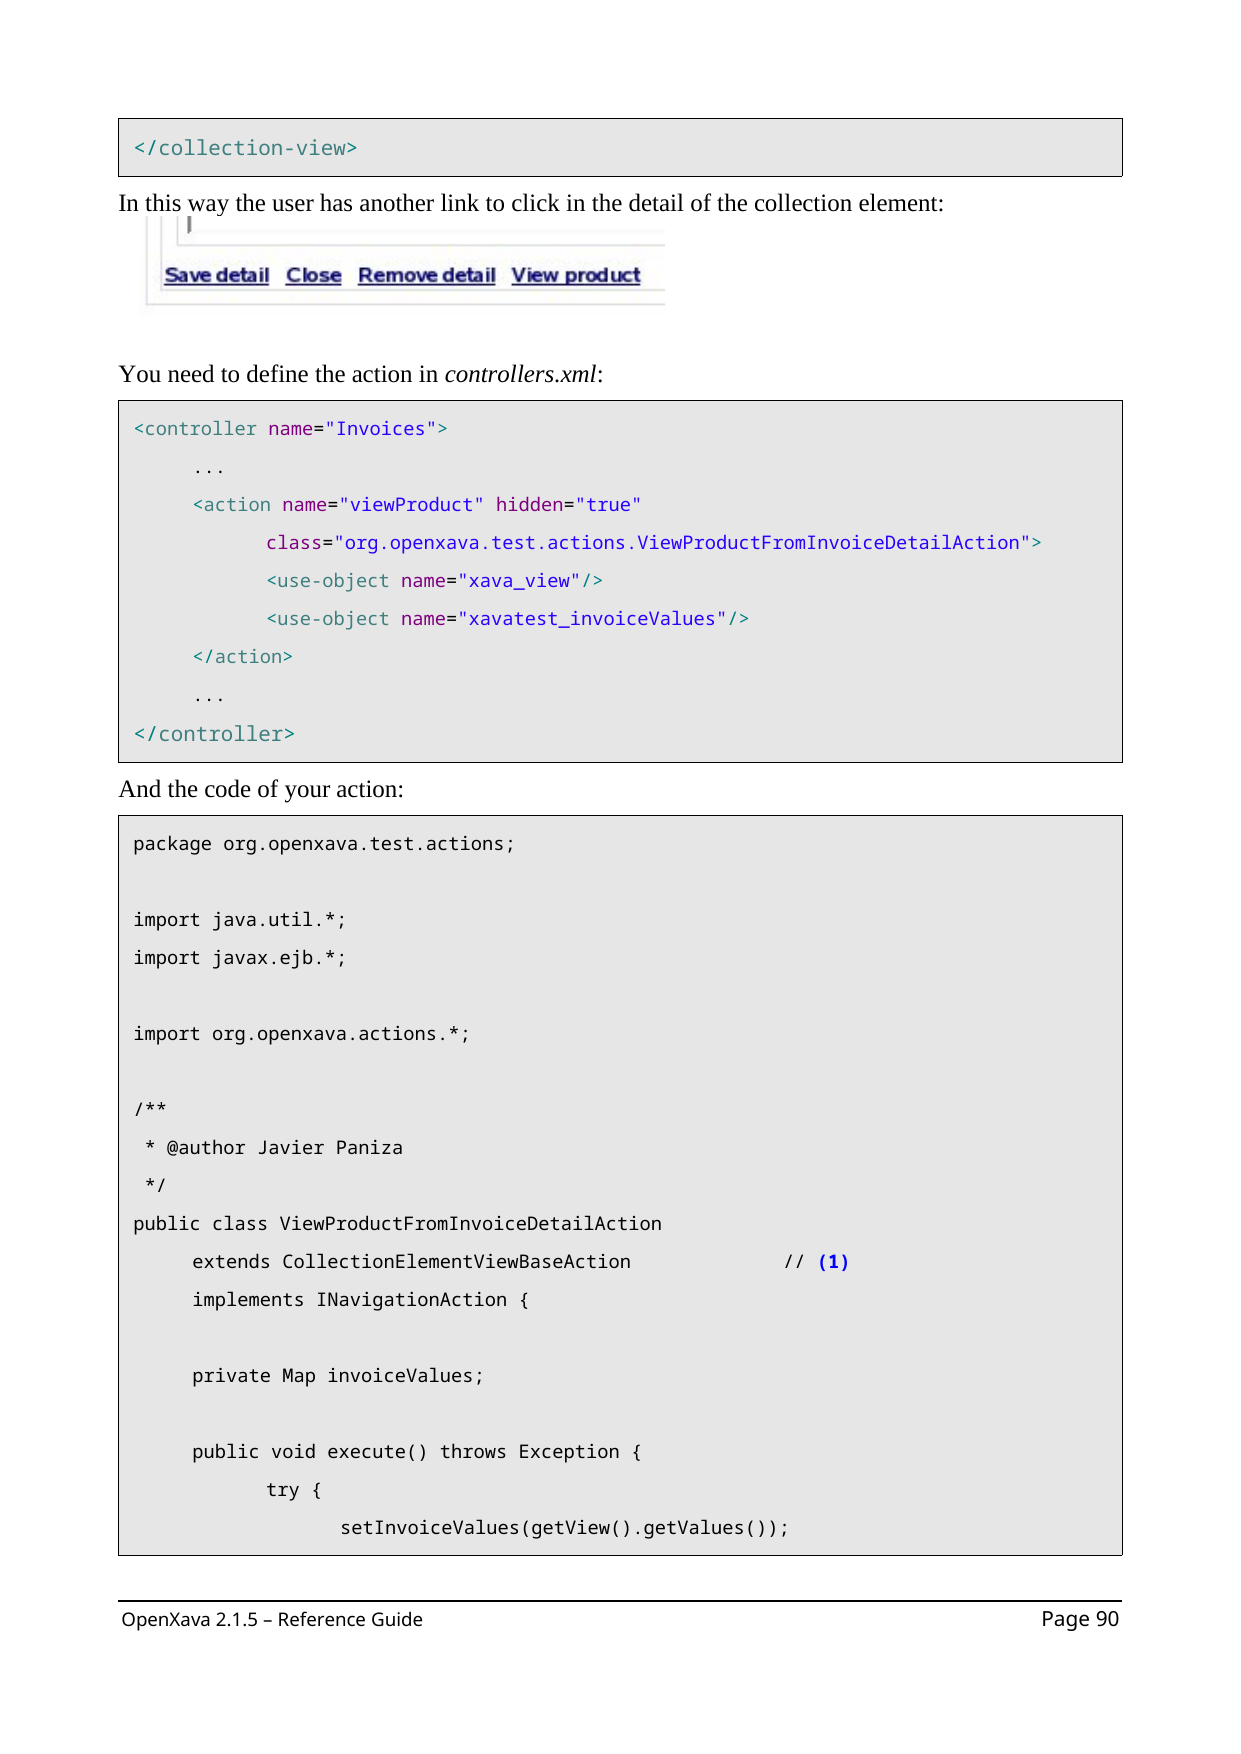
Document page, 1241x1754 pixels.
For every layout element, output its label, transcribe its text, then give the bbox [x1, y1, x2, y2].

text setInvoiceValues(getView().getValues()); [119, 1499, 1122, 1555]
text ... [119, 438, 1122, 476]
text </collection-view> [119, 119, 1122, 176]
text </action> [119, 628, 1122, 666]
text * @author Javier Paniza [119, 1119, 1122, 1157]
text /** [119, 1081, 1122, 1119]
text You need to define the action in controllers.xml: [118, 360, 1122, 388]
text import org.openxava.actions.*; [119, 1005, 1122, 1043]
text */ [119, 1157, 1122, 1195]
text <action name="viewProduct" hidden="true" [119, 476, 1122, 514]
text </controller> [119, 704, 1122, 762]
text public void execute() throws Exception { [119, 1423, 1122, 1461]
text <controller name="Invoices"> [119, 401, 1122, 438]
text package org.openxava.test.actions; [119, 816, 1122, 853]
text class="org.openxava.test.actions.ViewProductFromInvoiceDetailAction"> [119, 514, 1122, 552]
text And the code of your action: [118, 775, 1122, 803]
picture [139, 216, 666, 320]
text import java.util.*; [119, 891, 1122, 929]
text import javax.ejb.*; [119, 929, 1122, 967]
text <use-object name="xava_view"/> [119, 552, 1122, 590]
text try { [119, 1461, 1122, 1499]
text In this way the user has another link to click in the detail of the collection element: [118, 189, 1122, 216]
text private Map invoiceValues; [119, 1347, 1122, 1385]
text <use-object name="xavatest_invoiceValues"/> [119, 590, 1122, 628]
text extends CollectionElementViewBaseAction // (1) [119, 1233, 1122, 1271]
text public class ViewProductFromInvoiceDetailAction [119, 1195, 1122, 1233]
text ... [119, 666, 1122, 704]
text implements INavigationAction { [119, 1271, 1122, 1309]
